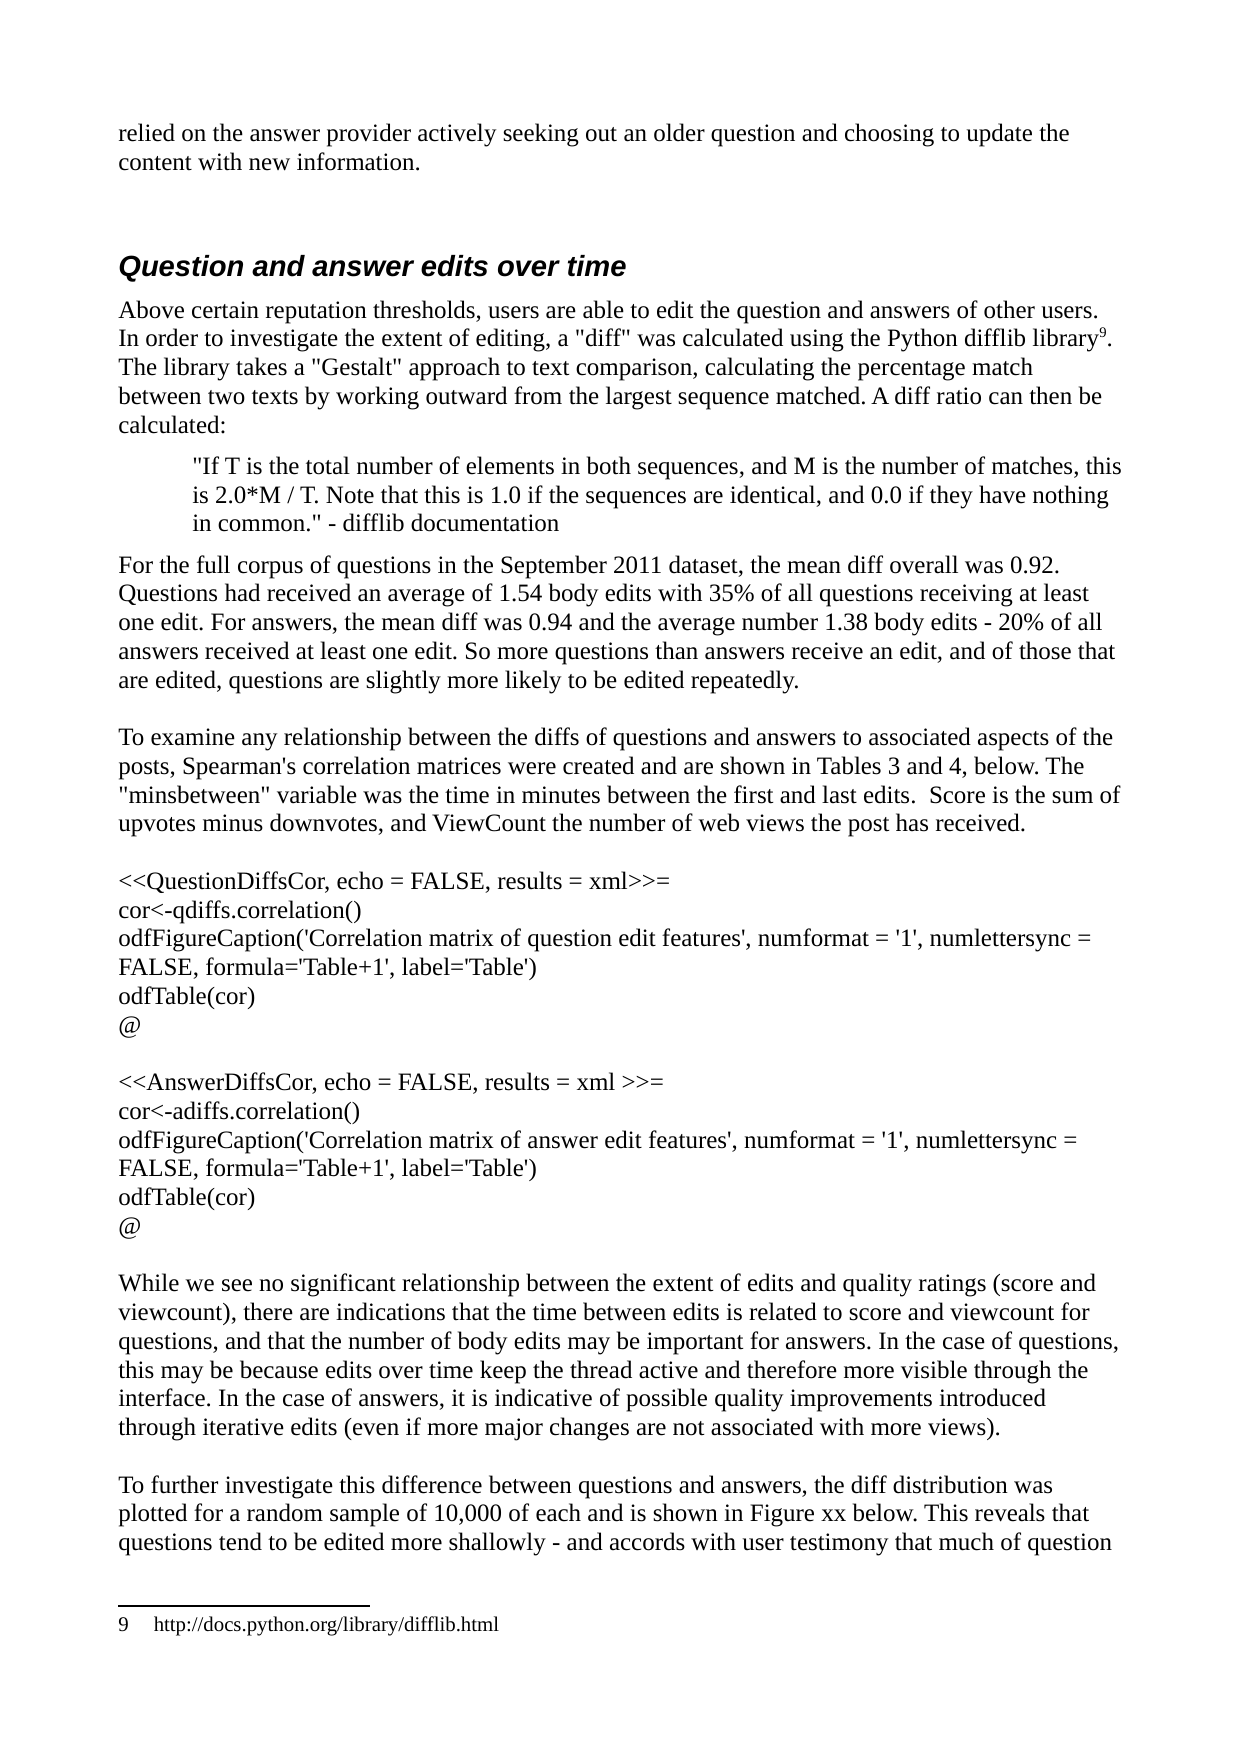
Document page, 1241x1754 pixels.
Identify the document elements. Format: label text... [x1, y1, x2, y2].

text @ [118, 1010, 1122, 1038]
text @ [118, 1211, 1122, 1240]
text While we see no significant relationship between the extent of edits and quality ratings (score and viewcount), there are indications that the time between edits is related to score and viewcount for questions, and that the number of body edits may be important for answers. In the case of questions, this may be because edits over time keep the thread active and therefore more visible through the interface. In the case of answers, it is indicative of possible quality improvements introduced through iterative edits (even if more major changes are not associated with more views). [118, 1268, 1122, 1441]
text odfFigureCaption('Correlation matrix of question edit features', numformat = '1', numlettersync = FALSE, formula='Table+1', label='Table') [118, 923, 1122, 981]
text To examine any relationship between the diffs of questions and answers to associated aspects of the posts, Spearman's correlation matrices were created and are shown in Tables 3 and 4, below. The "minsbetween" variable was the time in minutes between the first and last edits. Score is the sum of upvotes minus downvotes, and ViewCount the number of web views the post has received. [118, 722, 1122, 837]
text <<QuestionDiffsCor, echo = FALSE, results = xml>>= [118, 866, 1122, 895]
text "If T is the total number of elements in both sequences, and M is the number of matches, this is 2.0*M / T. Note that this is 1.0 if the sequences are identical, and 0.0 if they have nothing in common." - difflib documentation [192, 451, 1122, 537]
text For the full corpus of questions in the September 2011 dataset, the mean diff overall was 0.92. Questions had received an average of 1.54 body edits with 35% of all questions receiving at least one edit. For answers, the mean diff was 0.94 and the average number 1.38 body edits - 20% of all answers received at least one edit. So more questions than answers receive an edit, and of those that are edited, questions are slightly more likely to be edited repeatedly. [118, 550, 1122, 693]
text cor<-qdiffs.correlation() [118, 895, 1122, 923]
text http://docs.python.org/library/difflib.html [118, 1612, 1122, 1636]
text relied on the answer provider actively seeking out an older question and choosing to update the content with new information. [118, 118, 1122, 176]
text odfTable(cor) [118, 981, 1122, 1010]
text odfTable(cor) [118, 1182, 1122, 1211]
text To further investigate this difference between questions and answers, the diff distribution was plotted for a random sample of 10,000 of each and is shown in Figure xx below. This reveals that questions tend to be edited more shallowly - and accords with user testimony that much of question [118, 1470, 1122, 1556]
text <<AnswerDiffsCor, echo = FALSE, results = xml >>= [118, 1067, 1122, 1096]
text cor<-adiffs.correlation() [118, 1096, 1122, 1125]
text odfFigureCaption('Correlation matrix of answer edit features', numformat = '1', numlettersync = FALSE, formula='Table+1', label='Table') [118, 1125, 1122, 1182]
subtitle Question and answer edits over time [118, 249, 1122, 282]
text Above certain reputation thresholds, users are able to edit the question and answers of other users. In order to investigate the extent of editing, a "diff" was calculated using the Python difflib library. The library takes a "Gestalt" approach to text comparison, calculating the percentage match between two texts by working outward from the largest sequence matched. A diff ratio can then be calculated: [118, 295, 1122, 438]
